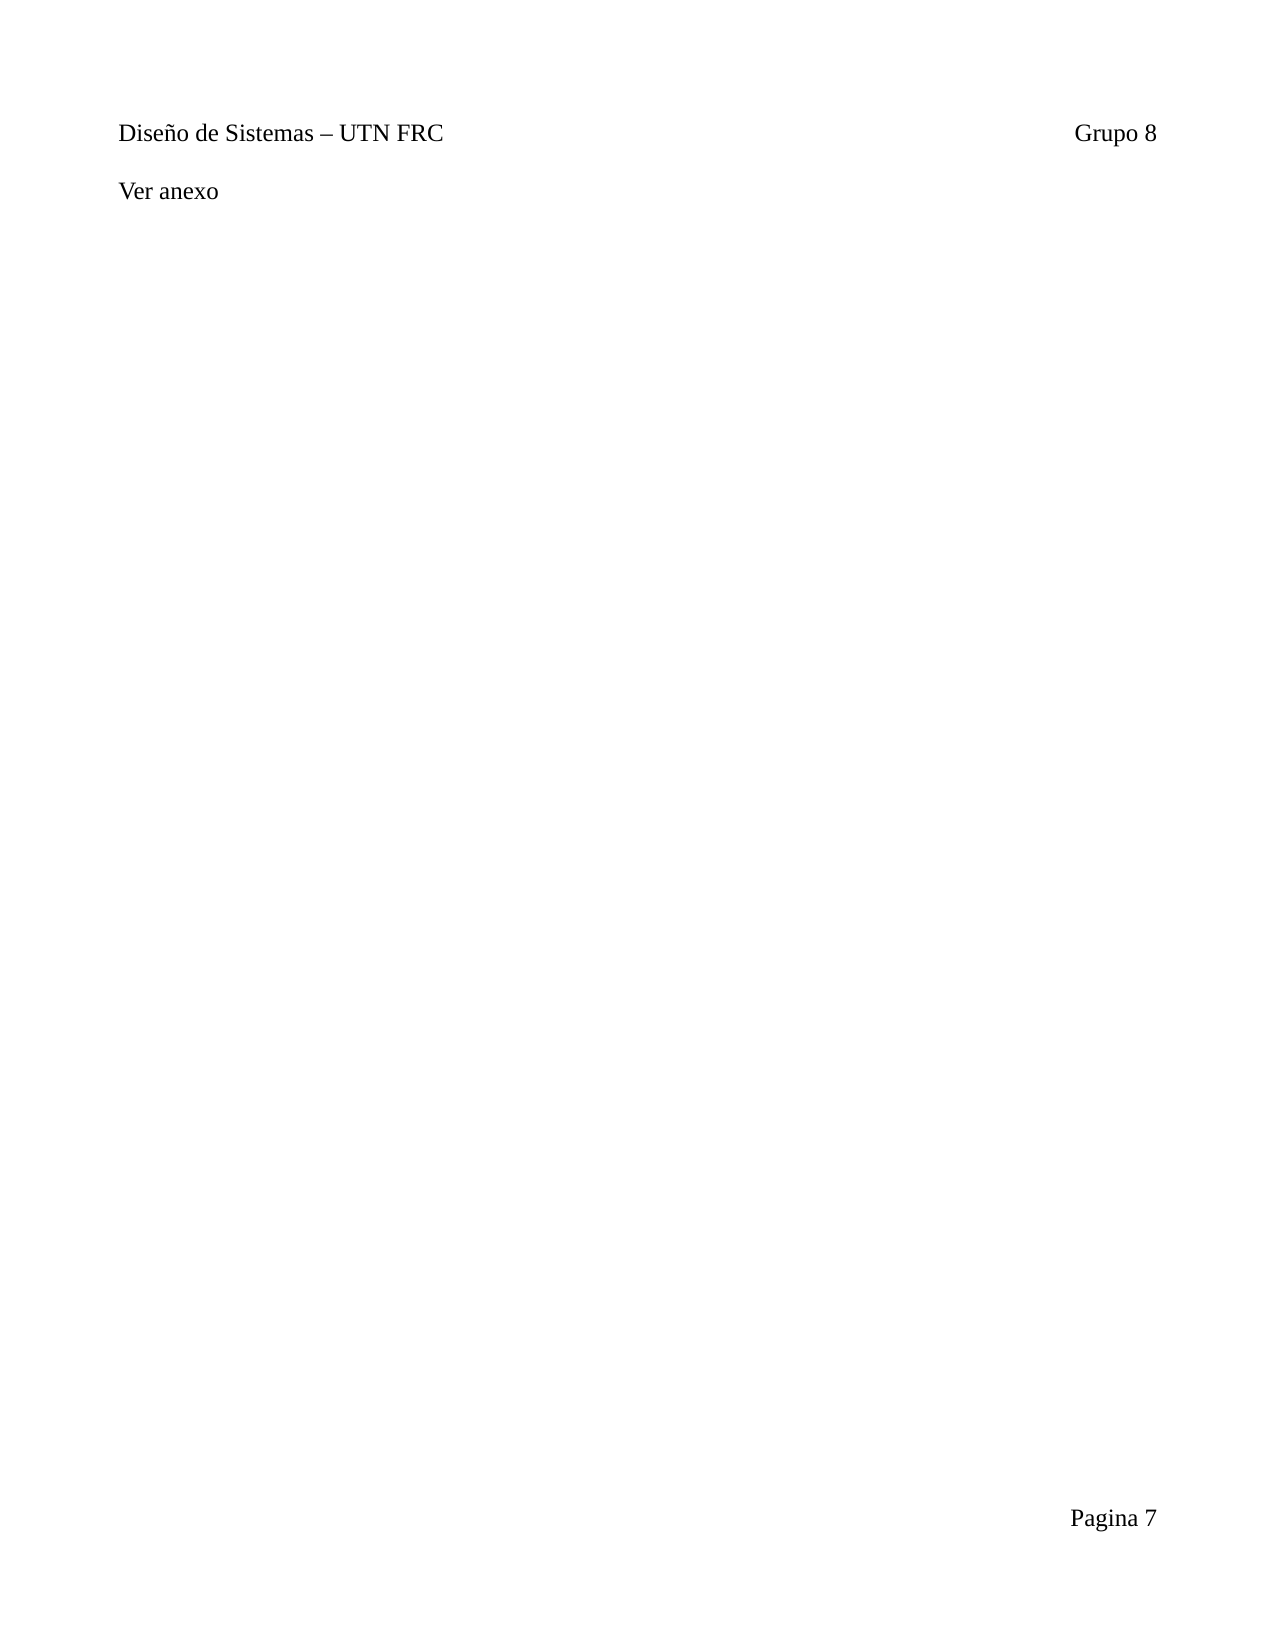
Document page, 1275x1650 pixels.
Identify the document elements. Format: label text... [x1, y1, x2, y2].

text Ver anexo [118, 176, 1157, 205]
